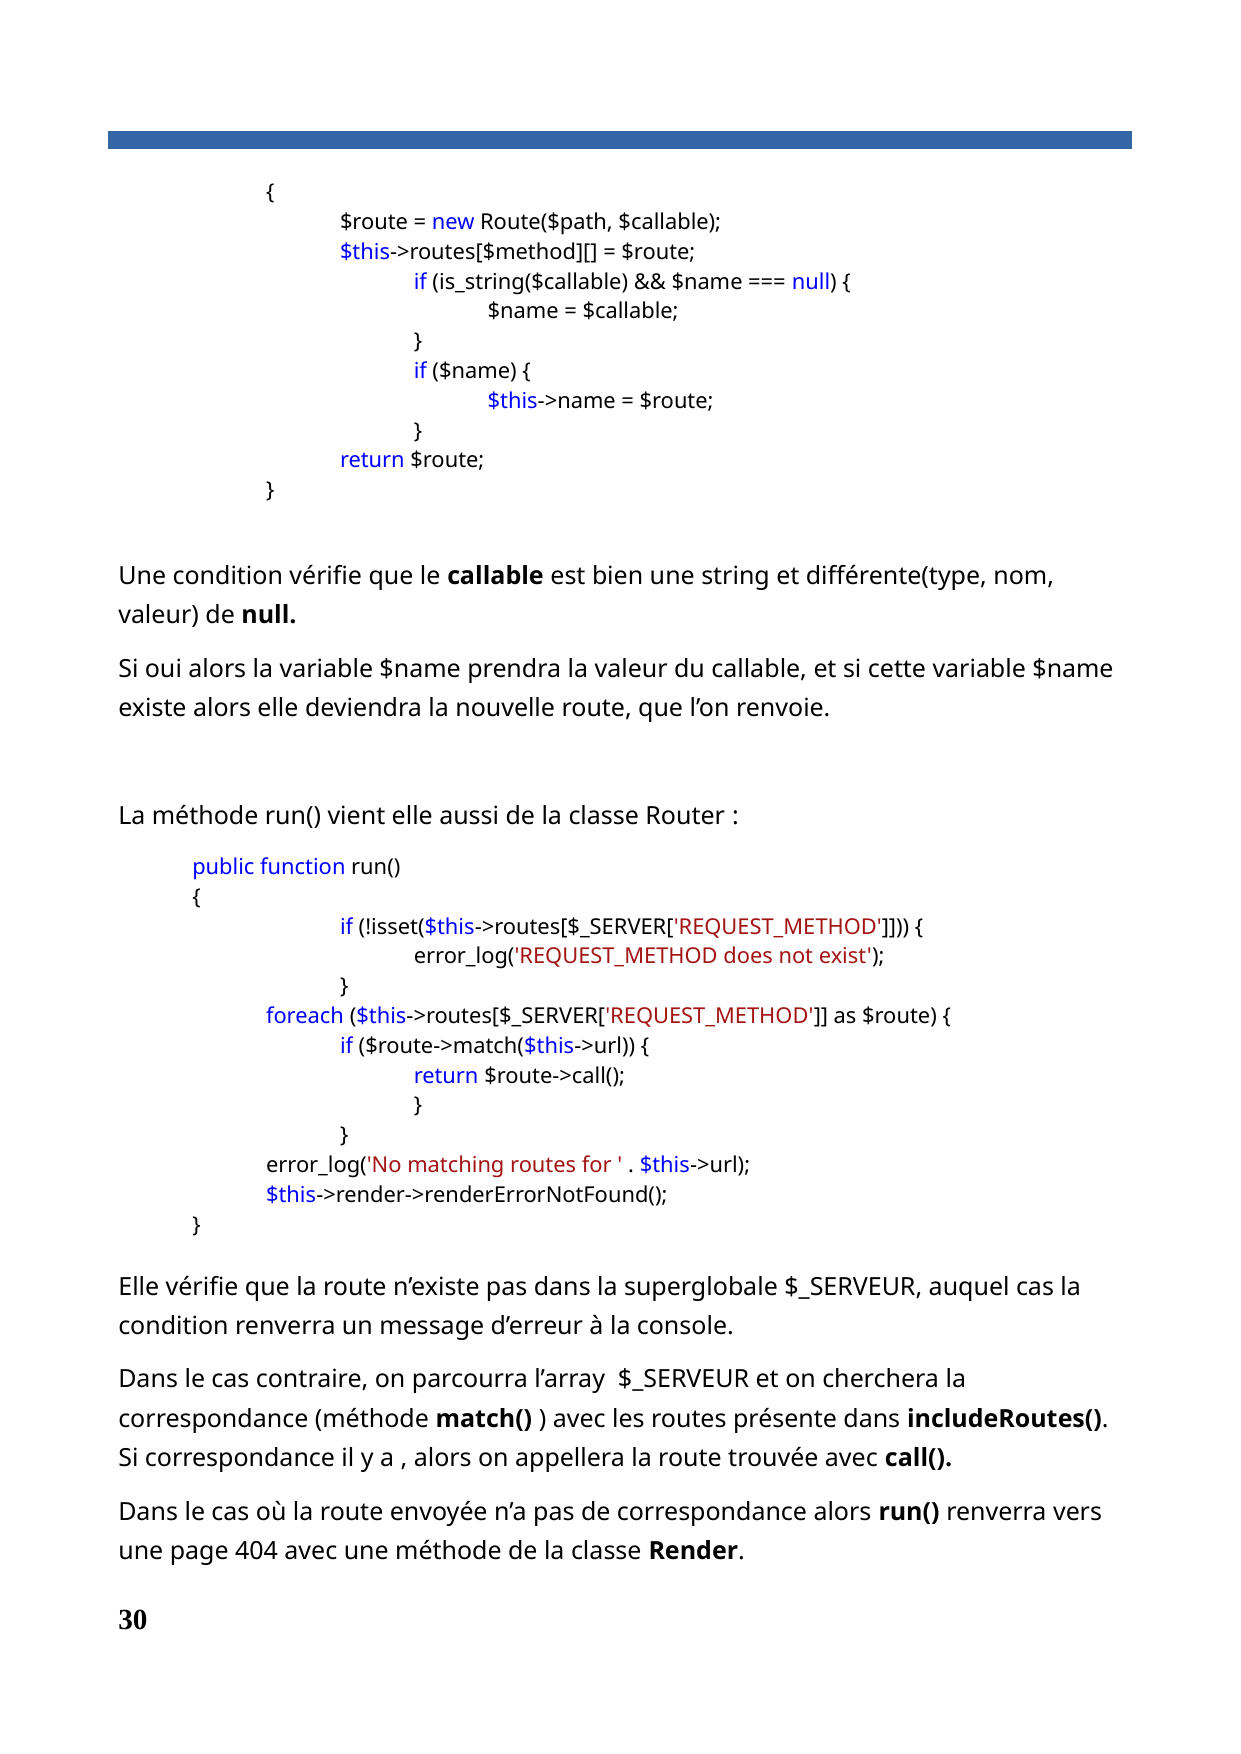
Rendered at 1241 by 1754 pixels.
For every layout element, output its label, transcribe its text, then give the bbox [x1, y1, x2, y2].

text if ($route->match($this->url)) { [118, 1030, 1122, 1060]
text return $route; [118, 444, 1122, 474]
text Elle vérifie que la route n’existe pas dans la superglobale $_SERVEUR, auquel cas la condition renverra un message d’erreur à la console. [118, 1268, 1122, 1341]
text Dans le cas où la route envoyée n’a pas de correspondance alors run() renverra vers une page 404 avec une méthode de la classe Render. [118, 1493, 1122, 1566]
text if ($name) { [118, 355, 1122, 385]
text if (is_string($callable) && $name === null) { [118, 266, 1122, 296]
text } [118, 415, 1122, 444]
text Dans le cas contraire, on parcourra l’array $_SERVEUR et on cherchera la correspondance (méthode match() ) avec les routes présente dans includeRoutes(). Si correspondance il y a , alors on appellera la route trouvée avec call(). [118, 1361, 1122, 1473]
text Une condition vérifie que le callable est bien une string et différente(type, nom, valeur) de null. [118, 558, 1122, 631]
text $route = new Route($path, $callable); [118, 206, 1122, 236]
text error_log('REQUEST_METHOD does not exist'); [118, 941, 1122, 970]
text { [118, 176, 1122, 206]
text $this->render->renderErrorNotFound(); [118, 1179, 1122, 1209]
text } [118, 325, 1122, 355]
text error_log('No matching routes for ' . $this->url); [118, 1149, 1122, 1179]
text } [118, 1119, 1122, 1149]
text if (!isset($this->routes[$_SERVER['REQUEST_METHOD']])) { [118, 911, 1122, 941]
text $name = $callable; [118, 296, 1122, 325]
text public function run() [118, 851, 1122, 881]
text { [118, 881, 1122, 911]
text $this->routes[$method][] = $route; [118, 236, 1122, 266]
text foreach ($this->routes[$_SERVER['REQUEST_METHOD']] as $route) { [118, 1000, 1122, 1030]
text Si oui alors la variable $name prendra la valeur du callable, et si cette variable $name existe alors elle deviendra la nouvelle route, que l’on renvoie. [118, 651, 1122, 724]
text } [118, 1089, 1122, 1119]
text return $route->call(); [118, 1060, 1122, 1089]
text La méthode run() vient elle aussi de la classe Router : [118, 797, 1122, 831]
text } [118, 970, 1122, 1000]
text $this->name = $route; [118, 385, 1122, 415]
text } [118, 1209, 1122, 1238]
text } [118, 474, 1122, 504]
